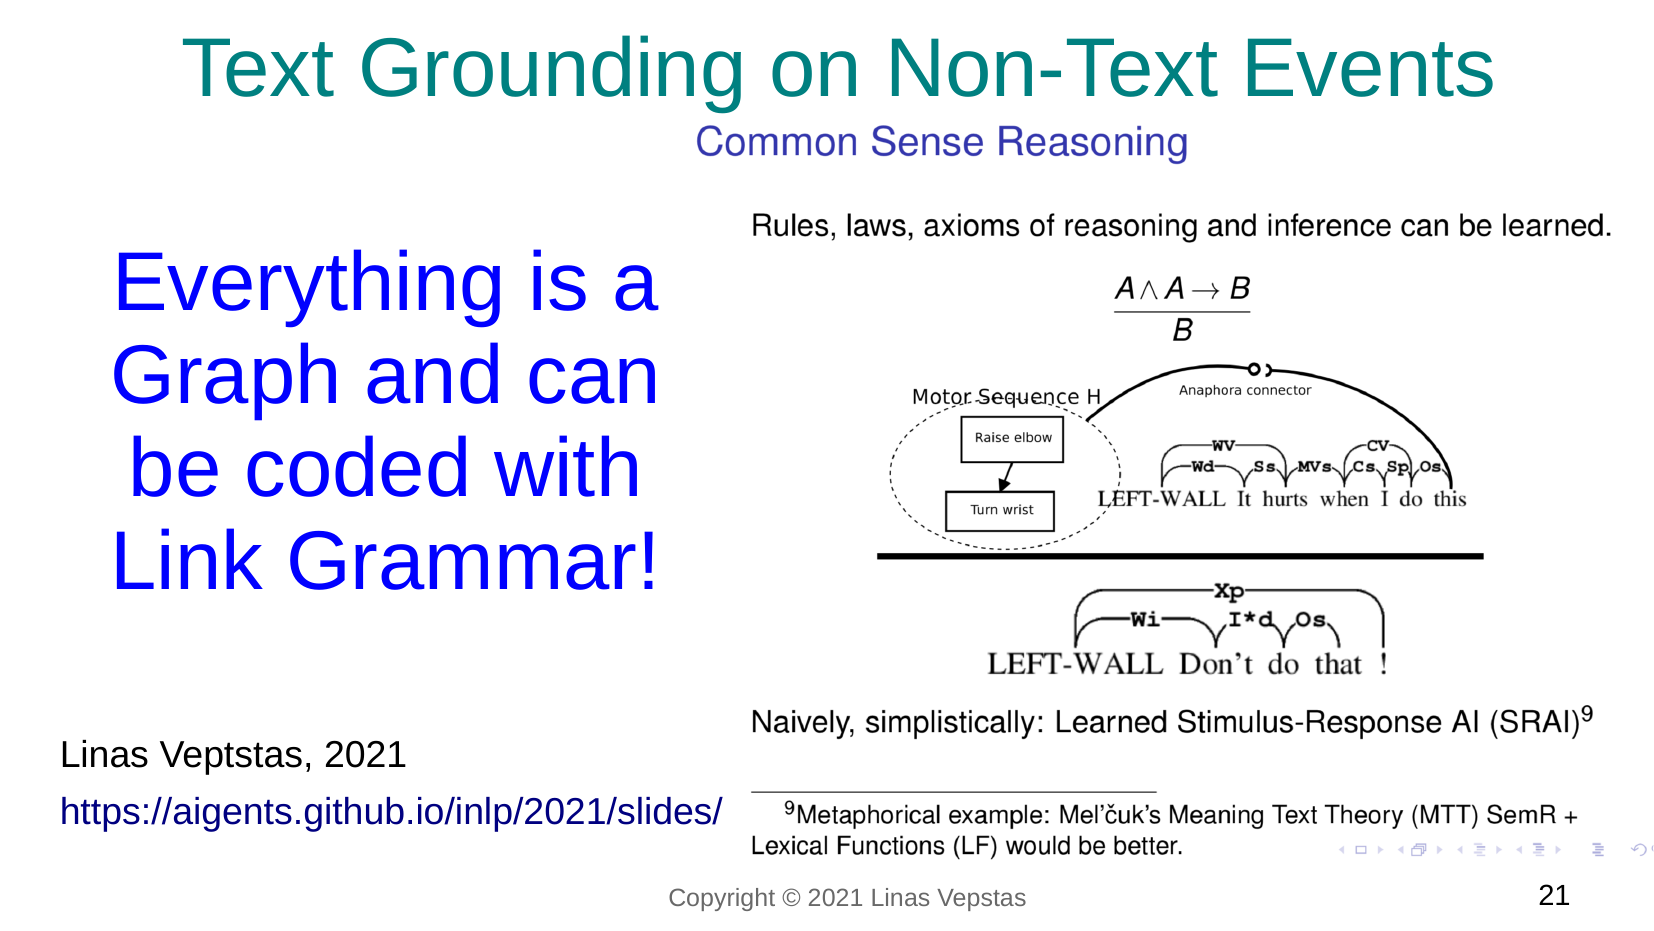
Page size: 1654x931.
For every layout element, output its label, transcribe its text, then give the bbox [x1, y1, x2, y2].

text_box https://aigents.github.io/inlp/2021/slides/ [45, 783, 739, 841]
text_box Text Grounding on Non-Text Events [0, 0, 1653, 135]
picture [676, 103, 1654, 862]
text_box Everything is a Graph and can be coded with Link Grammar! [28, 178, 693, 662]
text_box Linas Veptstas, 2021 [45, 726, 423, 784]
